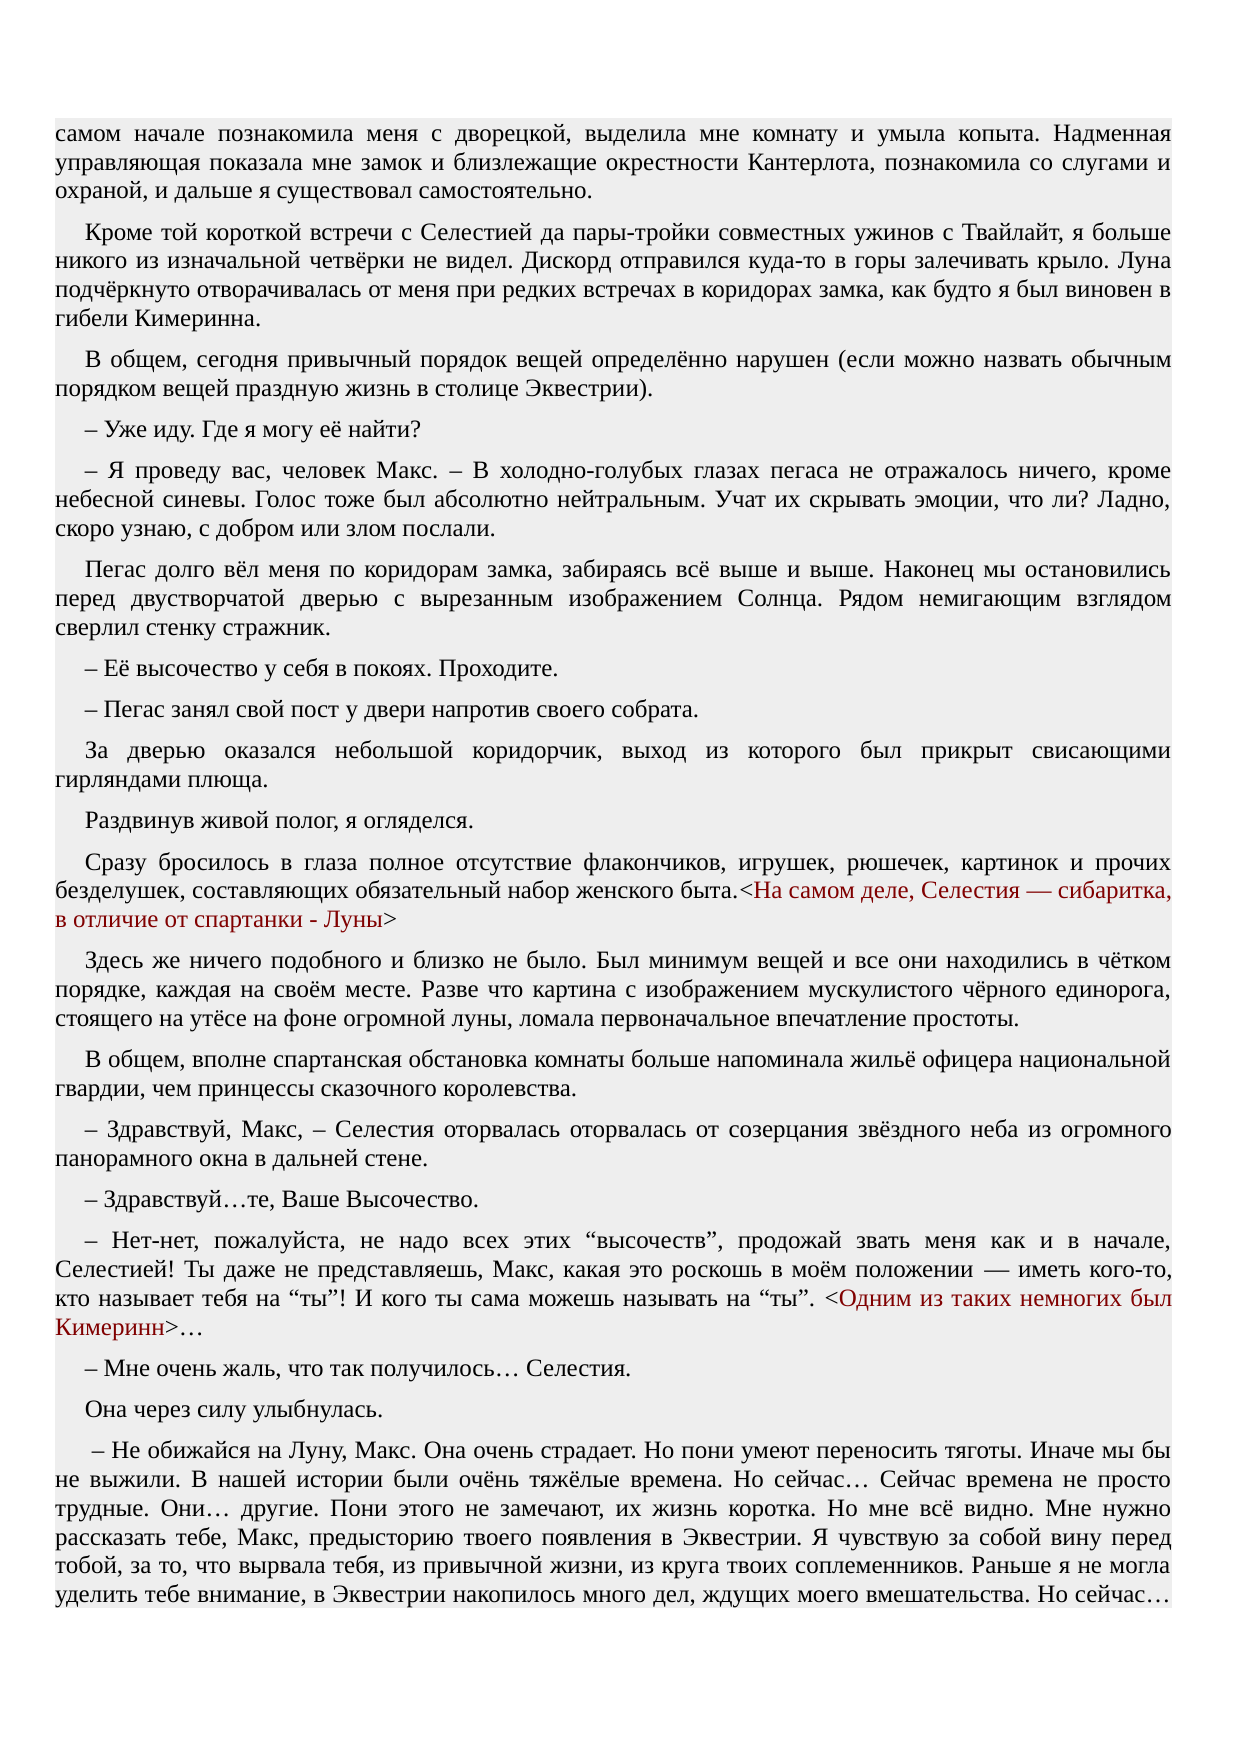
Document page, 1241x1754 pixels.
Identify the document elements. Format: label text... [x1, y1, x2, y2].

text – Я проведу вас, человек Макс. – В холодно-голубых глазах пегаса не отражалось ничего, кроме небесной синевы. Голос тоже был абсолютно нейтральным. Учат их скрывать эмоции, что ли? Ладно, скоро узнаю, с добром или злом послали. [55, 456, 1172, 542]
text – Пегас занял свой пост у двери напротив своего собрата. [55, 694, 1172, 723]
text – Здравствуй, Макс, – Селестия оторвалась оторвалась от созерцания звёздного неба из огромного панорамного окна в дальней стене. [55, 1114, 1172, 1172]
text Раздвинув живой полог, я огляделся. [55, 806, 1172, 834]
text – Её высочество у себя в покоях. Проходите. [55, 653, 1172, 682]
text В общем, вполне спартанская обстановка комнаты больше напоминала жильё офицера национальной гвардии, чем принцессы сказочного королевства. [55, 1044, 1172, 1102]
text – Не обижайся на Луну, Макс. Она очень страдает. Но пони умеют переносить тяготы. Иначе мы бы не выжили. В нашей истории были очёнь тяжёлые времена. Но сейчас… Сейчас времена не просто трудные. Они… другие. Пони этого не замечают, их жизнь коротка. Но мне всё видно. Мне нужно рассказать тебе, Макс, предысторию твоего появления в Эквестрии. Я чувствую за собой вину перед тобой, за то, что вырвала тебя, из привычной жизни, из круга твоих соплеменников. Раньше я не могла уделить тебе внимание, в Эквестрии накопилось много дел, ждущих моего вмешательства. Но сейчас… [55, 1436, 1172, 1608]
text Она через силу улыбнулась. [55, 1394, 1172, 1423]
text – Уже иду. Где я могу её найти? [55, 414, 1172, 443]
text В общем, сегодня привычный порядок вещей определённо нарушен (если можно назвать обычным порядком вещей праздную жизнь в столице Эквестрии). [55, 344, 1172, 402]
text – Нет-нет, пожалуйста, не надо всех этих “высочеств”, продожай звать меня как и в начале, Селестией! Ты даже не представляешь, Макс, какая это роскошь в моём положении — иметь кого-то, кто называет тебя на “ты”! И кого ты сама можешь называть на “ты”. <Одним из таких немногих был Кимеринн>… [55, 1226, 1172, 1341]
text Кроме той короткой встречи с Селестией да пары-тройки совместных ужинов с Твайлайт, я больше никого из изначальной четвёрки не видел. Дискорд отправился куда-то в горы залечивать крыло. Луна подчёркнуто отворачивалась от меня при редких встречах в коридорах замка, как будто я был виновен в гибели Кимеринна. [55, 217, 1172, 332]
text Сразу бросилось в глаза полное отсутствие флакончиков, игрушек, рюшечек, картинок и прочих безделушек, составляющих обязательный набор женского быта.<На самом деле, Селестия — сибаритка, в отличие от спартанки - Луны> [55, 847, 1172, 933]
text Пегас долго вёл меня по коридорам замка, забираясь всё выше и выше. Наконец мы остановились перед двустворчатой дверью с вырезанным изображением Солнца. Рядом немигающим взглядом сверлил стенку стражник. [55, 554, 1172, 641]
text – Здравствуй…те, Ваше Высочество. [55, 1184, 1172, 1213]
text За дверью оказался небольшой коридорчик, выход из которого был прикрыт свисающими гирляндами плюща. [55, 736, 1172, 793]
text – Мне очень жаль, что так получилось… Селестия. [55, 1353, 1172, 1382]
text Здесь же ничего подобного и близко не было. Был минимум вещей и все они находились в чётком порядке, каждая на своём месте. Разве что картина с изображением мускулистого чёрного единорога, стоящего на утёсе на фоне огромной луны, ломала первоначальное впечатление простоты. [55, 946, 1172, 1032]
text самом начале познакомила меня с дворецкой, выделила мне комнату и умыла копыта. Надменная управляющая показала мне замок и близлежащие окрестности Кантерлота, познакомила со слугами и охраной, и дальше я существовал самостоятельно. [55, 118, 1172, 204]
